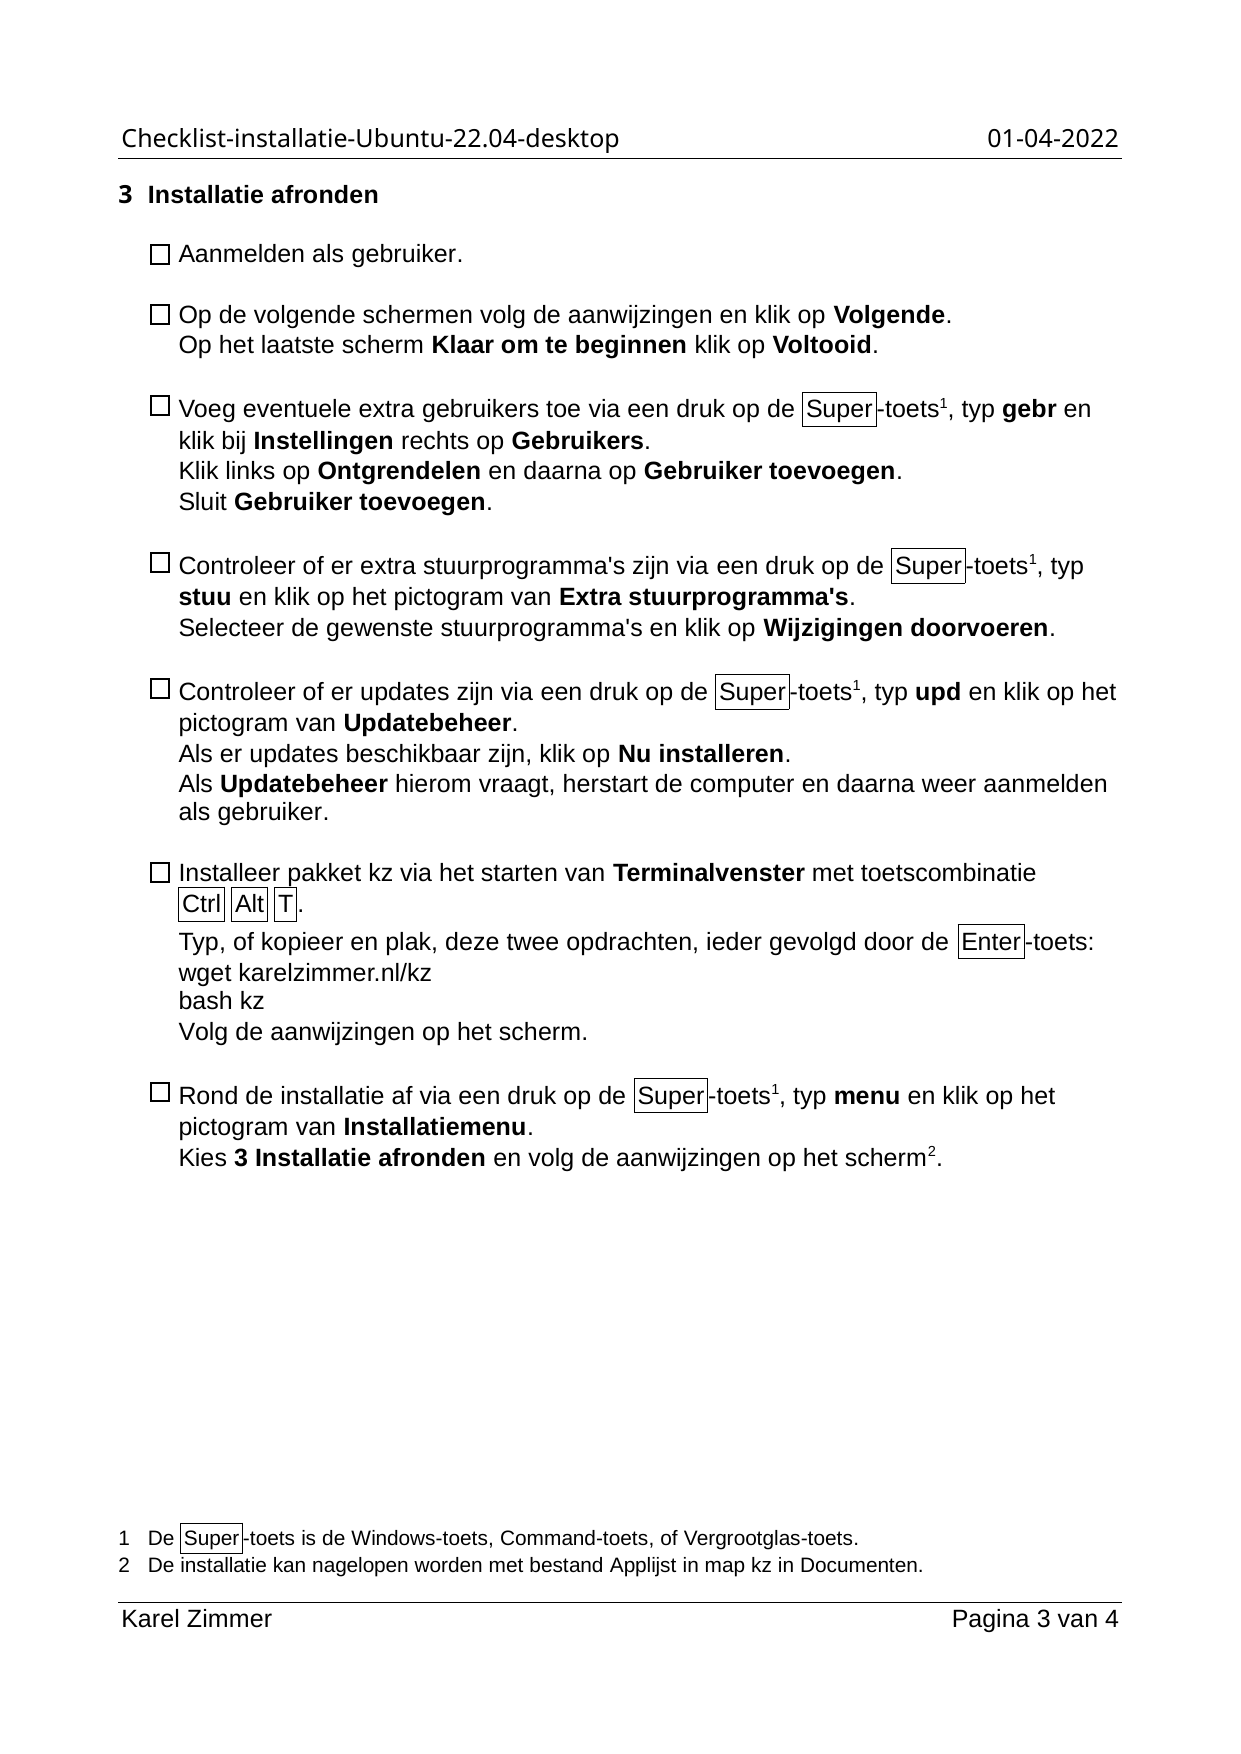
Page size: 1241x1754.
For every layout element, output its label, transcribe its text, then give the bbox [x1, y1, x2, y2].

table_cell Controleer of er extra stuurprogramma's zijn via een druk op de Super-toets1, typ stuu en klik op het pictogram van Extra stuurprogramma's. [177, 547, 1121, 612]
table_cell [141, 269, 177, 300]
table_cell [177, 360, 1121, 391]
table_cell [177, 827, 1121, 857]
table_cell [141, 300, 177, 330]
table_cell [141, 391, 177, 456]
table_cell Klik links op Ontgrendelen en daarna op Gebruiker toevoegen. [177, 456, 1121, 486]
table_cell [141, 1077, 177, 1142]
table_cell [177, 517, 1121, 547]
table_cell [141, 1016, 177, 1047]
table_cell [141, 673, 177, 738]
table_cell [141, 613, 177, 643]
table_cell Op de volgende schermen volg de aanwijzingen en klik op Volgende. [177, 300, 1121, 330]
table_cell Selecteer de gewenste stuurprogramma's en klik op Wijzigingen doorvoeren. [177, 613, 1121, 643]
table_cell Kies 3 Installatie afronden en volg de aanwijzingen op het scherm. [177, 1142, 1121, 1173]
table_cell Rond de installatie af via een druk op de Super-toets1, typ menu en klik op het pictogram van Installatiemenu. [177, 1077, 1121, 1142]
table_cell [141, 858, 177, 923]
table_cell [177, 1047, 1121, 1077]
table_cell Als Updatebeheer hierom vraagt, herstart de computer en daarna weer aanmelden als gebruiker. [177, 769, 1121, 827]
table_cell [177, 643, 1121, 673]
table_cell Installeer pakket kz via het starten van Terminalvenster met toetscombinatie Ctrl Alt T. [177, 858, 1121, 923]
table_header Aanmelden als gebruiker. [177, 239, 1121, 269]
table_cell [141, 456, 177, 486]
table_cell [141, 827, 177, 857]
table_cell Op het laatste scherm Klaar om te beginnen klik op Voltooid. [177, 330, 1121, 360]
table_cell Volg de aanwijzingen op het scherm. [177, 1016, 1121, 1047]
table_cell [141, 643, 177, 673]
table_cell Controleer of er updates zijn via een druk op de Super-toets1, typ upd en klik op het pictogram van Updatebeheer. [177, 673, 1121, 738]
table_cell [141, 547, 177, 612]
table_cell [141, 739, 177, 769]
table_cell [141, 769, 177, 827]
table_cell [141, 486, 177, 517]
table_cell [141, 923, 177, 1016]
table_cell [141, 1047, 177, 1077]
table_cell [141, 360, 177, 391]
table_cell Typ, of kopieer en plak, deze twee opdrachten, ieder gevolgd door de Enter-toets: wget karelzimmer.nl/kz bash kz [177, 923, 1121, 1016]
table_cell [141, 1142, 177, 1173]
table_cell Sluit Gebruiker toevoegen. [177, 486, 1121, 517]
list Installatie afronden [118, 177, 1122, 211]
table_header [141, 239, 177, 269]
table_cell Voeg eventuele extra gebruikers toe via een druk op de Super-toets, typ gebr en klik bij Instellingen rechts op Gebruikers. [177, 391, 1121, 456]
table_cell [177, 269, 1121, 300]
table_cell [141, 330, 177, 360]
table_cell Als er updates beschikbaar zijn, klik op Nu installeren. [177, 739, 1121, 769]
table_cell [141, 517, 177, 547]
